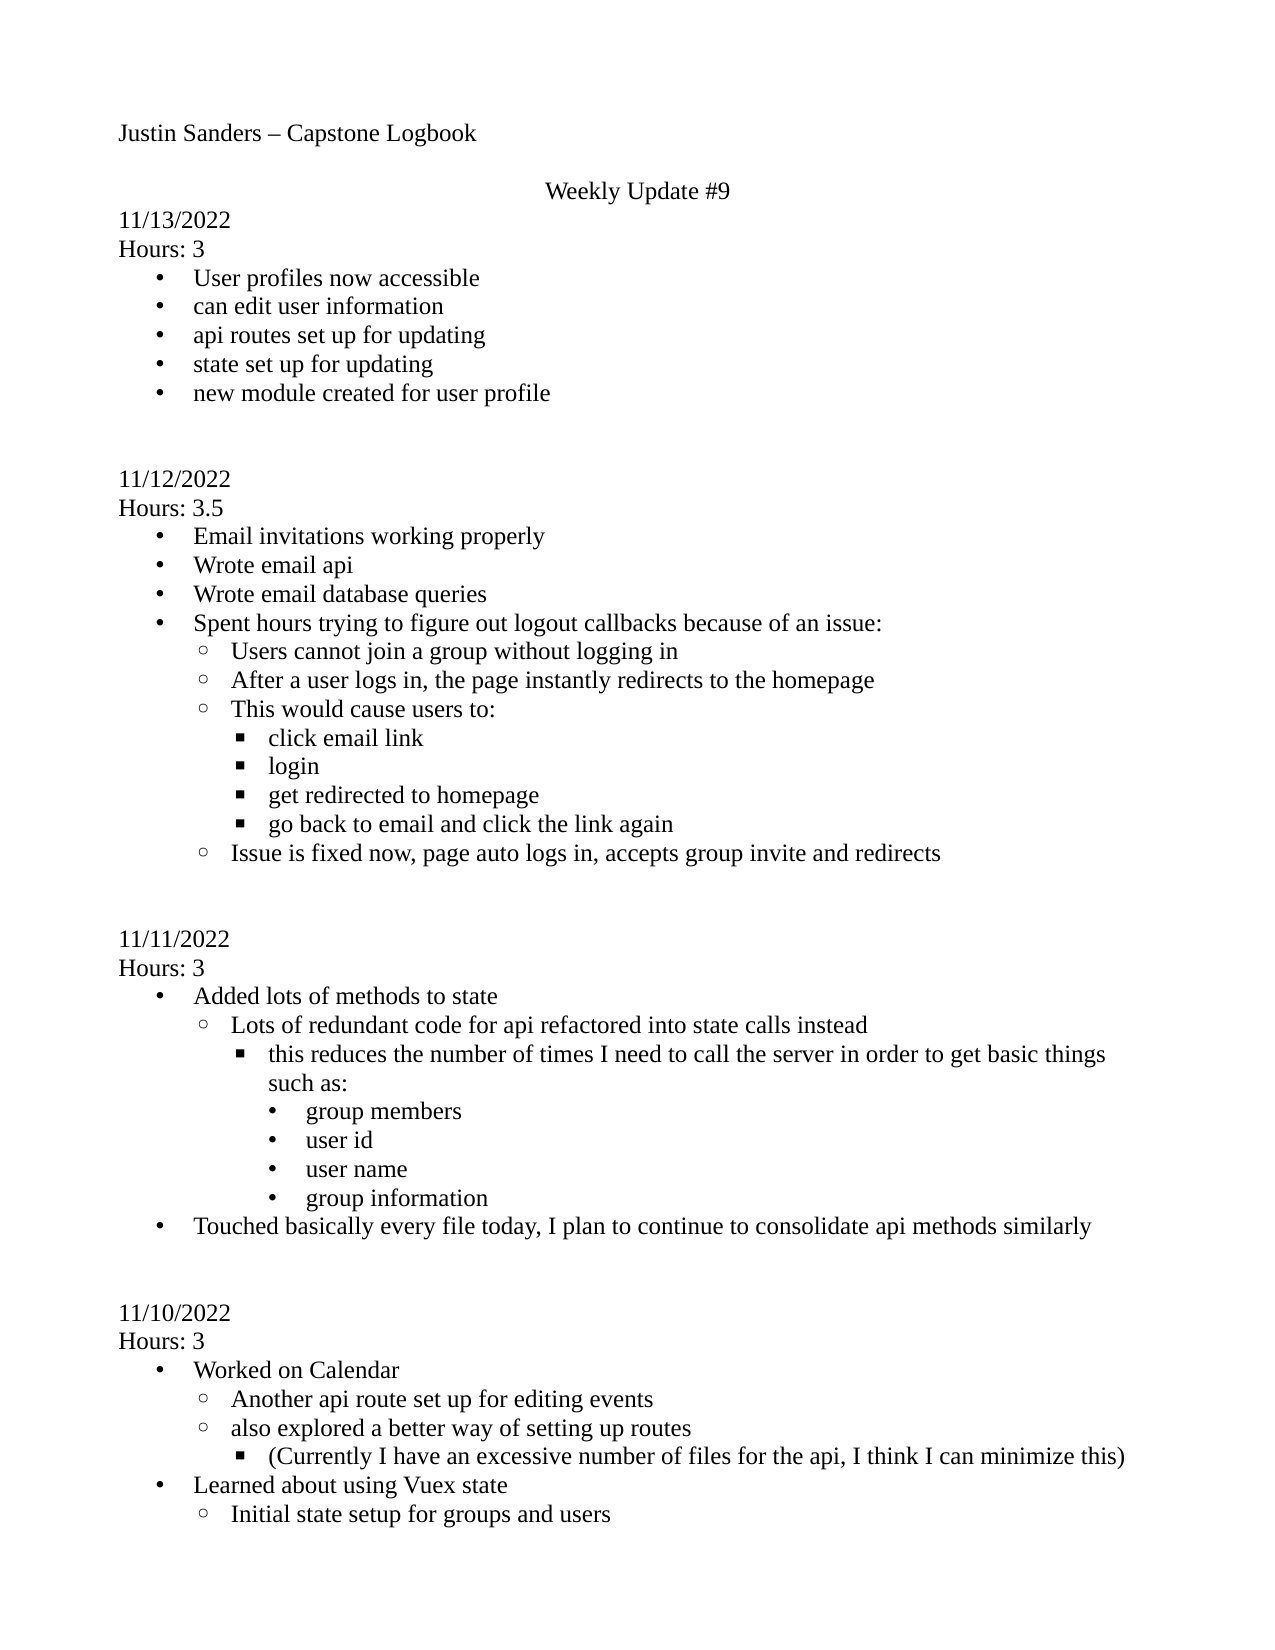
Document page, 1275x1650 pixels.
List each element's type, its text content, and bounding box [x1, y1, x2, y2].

list click email link [231, 723, 1157, 751]
list Issue is fixed now, page auto logs in, accepts group invite and redirects [193, 838, 1157, 866]
list user name [268, 1154, 1157, 1183]
list user id [268, 1125, 1157, 1154]
list new module created for user profile [156, 378, 1157, 406]
list this reduces the number of times I need to call the server in order to get basic things such as: [231, 1039, 1157, 1096]
list Wrote email api [156, 550, 1157, 579]
list User profiles now accessible [156, 263, 1157, 291]
list Initial state setup for groups and users [193, 1499, 1157, 1528]
list group information [268, 1183, 1157, 1211]
list Weekly Update #9 [118, 176, 1157, 205]
list Worked on Calendar [156, 1355, 1157, 1384]
list Wrote email database queries [156, 579, 1157, 608]
list Hours: 3 [118, 1326, 1157, 1355]
list group members [268, 1096, 1157, 1125]
list 11/10/2022 [118, 1298, 1157, 1326]
list Hours: 3.5 [118, 493, 1157, 521]
list Added lots of methods to state [156, 981, 1157, 1010]
list (Currently I have an excessive number of files for the api, I think I can minimize this) [231, 1441, 1157, 1470]
list Users cannot join a group without logging in [193, 636, 1157, 665]
list Email invitations working properly [156, 521, 1157, 550]
list can edit user information [156, 291, 1157, 320]
list get redirected to homepage [231, 780, 1157, 809]
list 11/11/2022 [118, 924, 1157, 953]
list After a user logs in, the page instantly redirects to the homepage [193, 665, 1157, 694]
list Learned about using Vuex state [156, 1470, 1157, 1499]
list Another api route set up for editing events [193, 1384, 1157, 1413]
list Spent hours trying to figure out logout callbacks because of an issue: [156, 608, 1157, 636]
list also explored a better way of setting up routes [193, 1413, 1157, 1441]
list go back to email and click the link again [231, 809, 1157, 838]
list This would cause users to: [193, 694, 1157, 723]
list Hours: 3 [118, 953, 1157, 981]
list 11/12/2022 [118, 464, 1157, 493]
list Lots of redundant code for api refactored into state calls instead [193, 1010, 1157, 1039]
list api routes set up for updating [156, 320, 1157, 349]
list 11/13/2022 [118, 205, 1157, 234]
list Touched basically every file today, I plan to continue to consolidate api methods similarly [156, 1211, 1157, 1240]
list login [231, 751, 1157, 780]
list Hours: 3 [118, 234, 1157, 263]
list state set up for updating [156, 349, 1157, 378]
